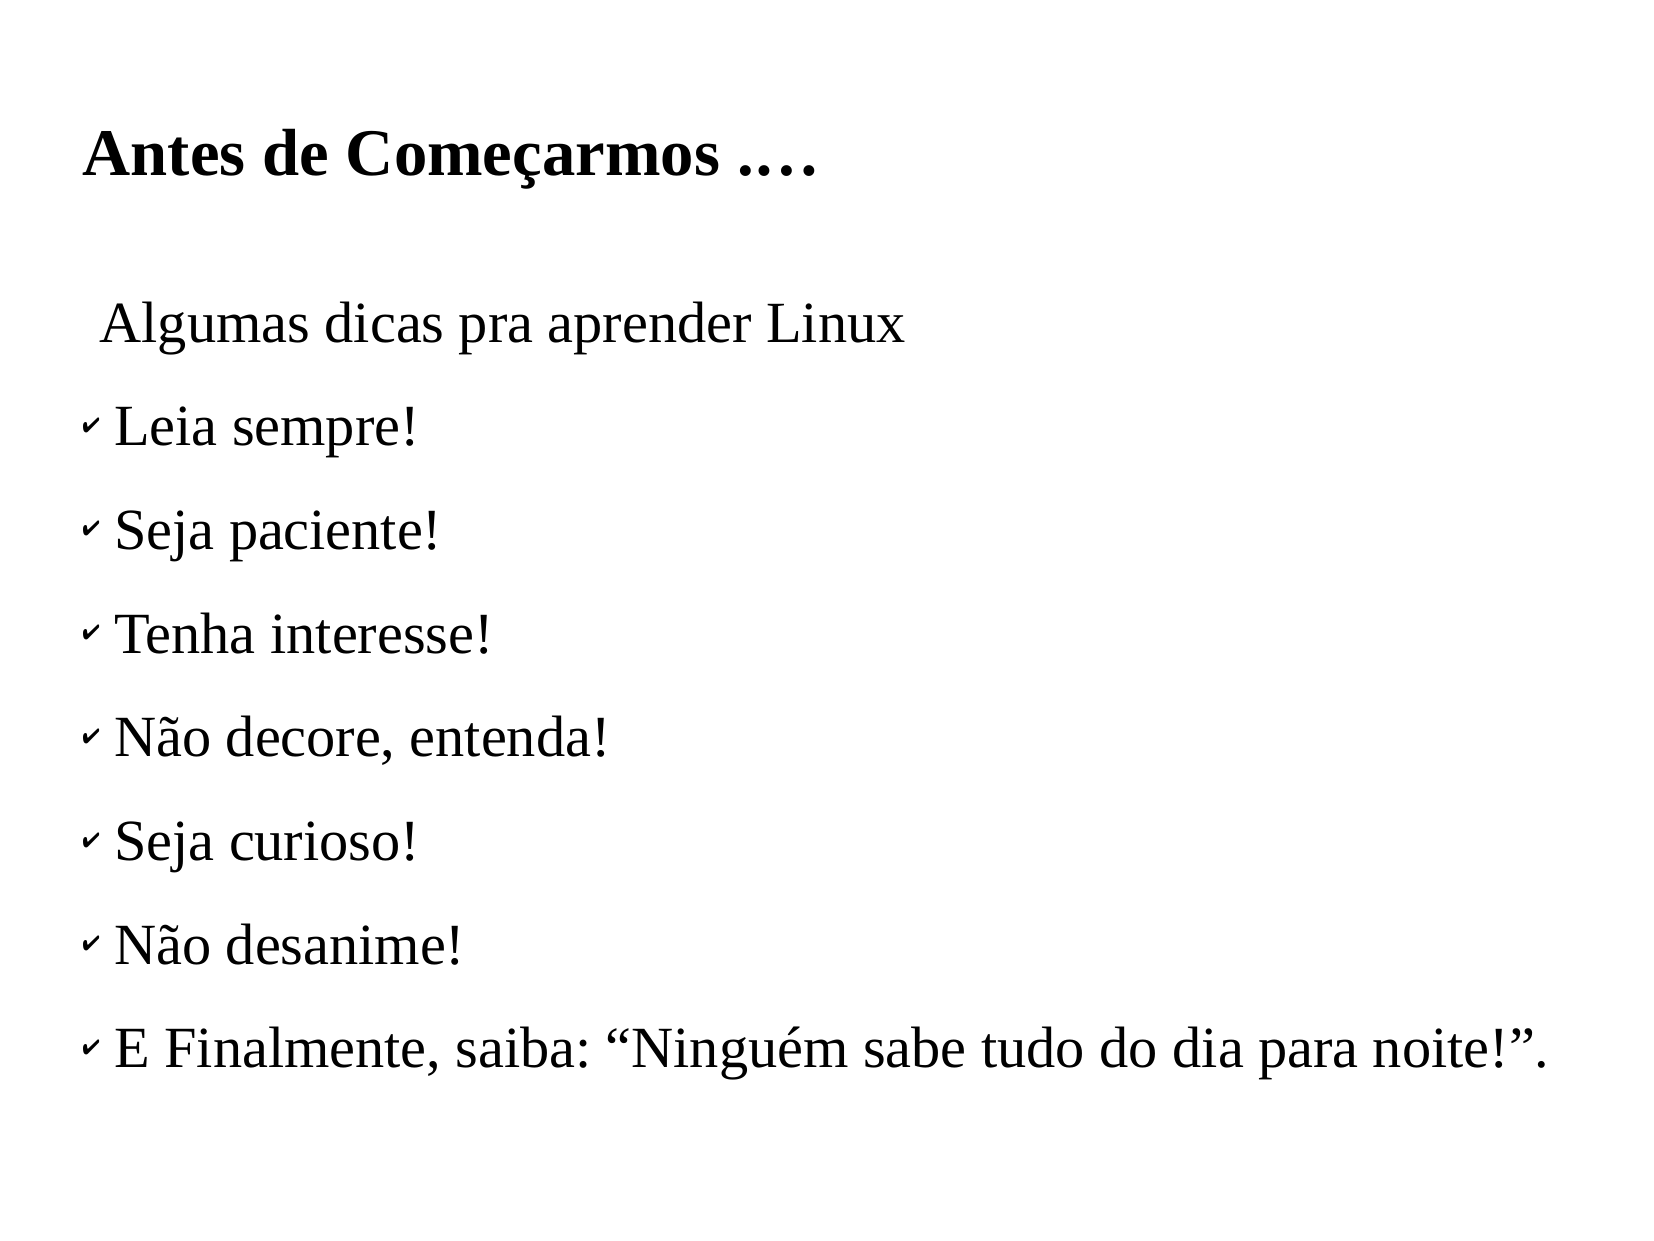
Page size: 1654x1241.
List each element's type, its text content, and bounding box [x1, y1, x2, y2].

title Antes de Começarmos .… [82, 49, 1571, 257]
list Algumas dicas pra aprender Linux Leia sempre! Seja paciente! Tenha interesse! Não decore, entenda! Seja curioso! Não desanime! E Finalmente, saiba: “Ninguém sabe tudo do dia para noite!”. [82, 290, 1571, 1111]
